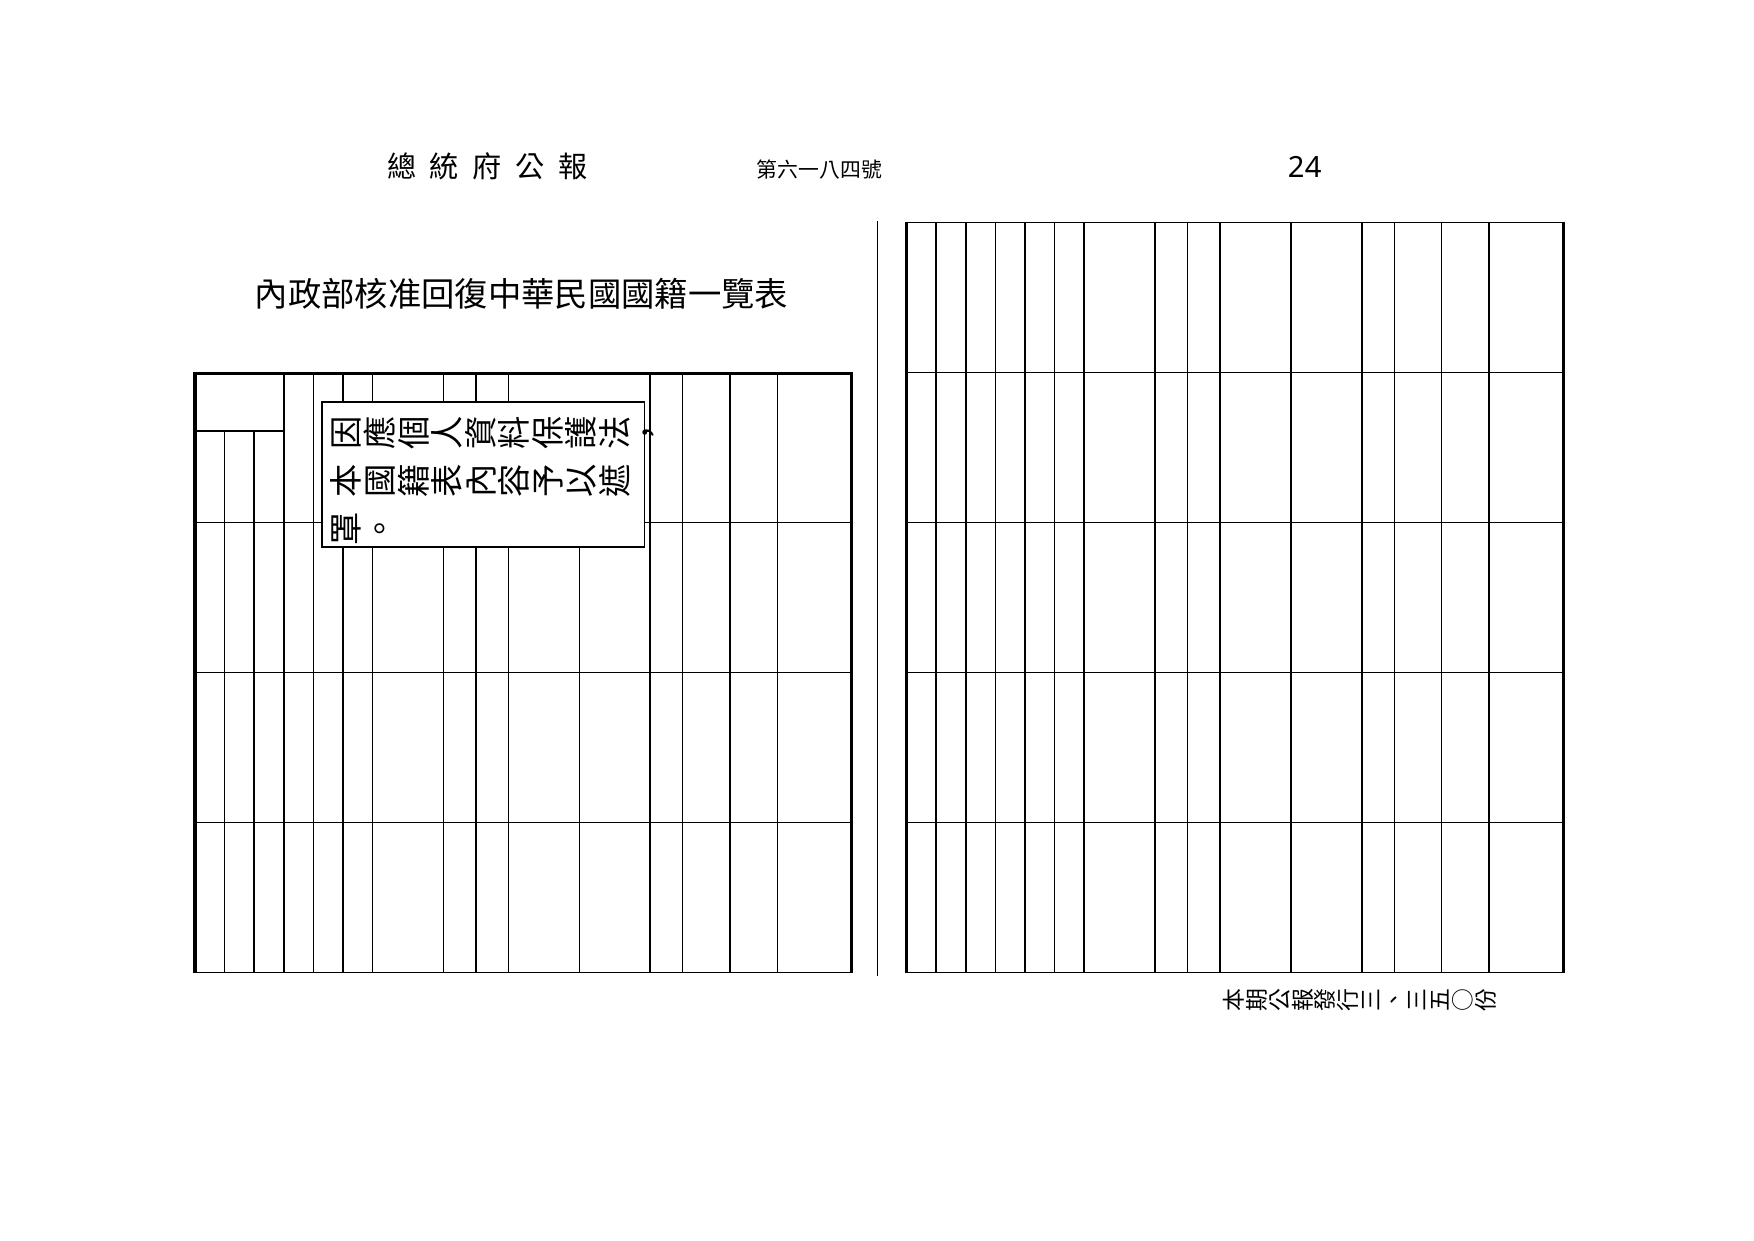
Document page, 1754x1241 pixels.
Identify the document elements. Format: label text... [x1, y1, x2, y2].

table_cell [344, 823, 372, 972]
table_cell [314, 673, 342, 822]
table_cell [1338, 823, 1361, 972]
table_cell [801, 523, 824, 672]
table_cell [1292, 823, 1314, 972]
table_cell [477, 673, 508, 822]
table_cell [1244, 373, 1267, 522]
table_cell [1188, 823, 1219, 972]
table_cell [908, 373, 935, 522]
table_cell [255, 523, 283, 672]
table_cell [1026, 823, 1054, 972]
table_cell [1513, 373, 1536, 522]
table_header [1338, 223, 1361, 372]
table_cell [1131, 523, 1154, 672]
table_cell [532, 548, 556, 672]
table_cell [580, 548, 603, 672]
table_cell [314, 523, 342, 672]
table_cell [1055, 373, 1083, 522]
table_cell [444, 673, 475, 822]
table_cell [1156, 523, 1187, 672]
table_cell [1363, 523, 1394, 672]
table_cell [285, 673, 313, 822]
table_cell [1085, 823, 1108, 972]
table_cell [706, 823, 729, 972]
table_cell [1363, 373, 1394, 522]
table_cell [645, 432, 649, 522]
table_cell [1542, 673, 1562, 822]
table_header [1267, 223, 1290, 372]
table_header [1513, 223, 1536, 372]
table_header [996, 223, 1024, 372]
table_cell [706, 673, 729, 822]
table_cell [225, 523, 253, 672]
table_cell [683, 673, 706, 822]
table_cell [1085, 673, 1108, 822]
table_cell [1363, 823, 1394, 972]
table_cell [1108, 373, 1131, 522]
table_cell [197, 673, 224, 822]
table_cell [1188, 523, 1219, 672]
table_cell [1156, 673, 1187, 822]
table_header [1292, 223, 1314, 372]
table_cell [1395, 373, 1418, 522]
table_cell [1108, 673, 1131, 822]
table_cell [197, 523, 224, 672]
table_cell [996, 373, 1024, 522]
table_cell [706, 523, 729, 672]
table_header [1156, 223, 1187, 372]
table_cell [1108, 523, 1131, 672]
table_header [1244, 223, 1267, 372]
table_cell [1490, 523, 1507, 672]
table_cell [1131, 373, 1154, 522]
table_cell [285, 523, 313, 672]
table_cell [1418, 823, 1441, 972]
table_cell [532, 823, 556, 972]
table_cell [477, 548, 508, 672]
table_header [1085, 223, 1108, 372]
table_header [1026, 223, 1054, 372]
table_cell [967, 673, 995, 822]
table_cell [1536, 373, 1562, 522]
table_cell [1465, 823, 1488, 972]
table_header [509, 375, 649, 430]
table_cell [1338, 523, 1361, 672]
table_header [731, 375, 777, 522]
table_cell [603, 823, 627, 972]
table_header [444, 375, 475, 401]
table_header [1188, 223, 1219, 372]
table_cell [1465, 523, 1488, 672]
table_cell [603, 673, 627, 822]
table_header [285, 375, 313, 522]
table_cell [1188, 673, 1219, 822]
table_cell [1363, 673, 1394, 822]
table_cell [509, 548, 532, 672]
table_header [1131, 223, 1154, 372]
table_cell [1292, 673, 1314, 822]
table_cell [627, 523, 649, 672]
table_cell [1292, 523, 1314, 672]
table_cell [1085, 523, 1108, 672]
table_cell [754, 823, 777, 972]
table_cell [1221, 823, 1244, 972]
table_cell [651, 823, 682, 972]
table_cell [1536, 823, 1562, 972]
table_cell [683, 523, 706, 672]
table_cell [967, 823, 995, 972]
table_cell [1418, 373, 1441, 522]
table_cell [1244, 673, 1267, 822]
table_header [1395, 223, 1418, 372]
table_header [314, 375, 342, 522]
table_cell [1221, 673, 1244, 822]
table_cell [509, 673, 532, 822]
table_cell [996, 823, 1024, 972]
table_cell [1513, 823, 1536, 972]
table_cell [1524, 673, 1542, 822]
table_header [683, 375, 729, 522]
table_cell [344, 548, 372, 672]
table_cell [314, 823, 342, 972]
table_cell [396, 673, 420, 822]
table_cell [1244, 823, 1267, 972]
table_cell [373, 548, 396, 672]
table_cell [1490, 673, 1507, 822]
table_cell [937, 523, 965, 672]
table_cell [1395, 523, 1418, 672]
table_cell [825, 523, 850, 672]
table_cell [778, 823, 801, 972]
table_cell [444, 823, 475, 972]
table_cell [197, 432, 224, 522]
table_cell [1156, 823, 1187, 972]
table_cell [396, 548, 420, 672]
table_cell [1131, 823, 1154, 972]
table_cell [1244, 523, 1267, 672]
table_cell [1338, 373, 1361, 522]
table_cell [1442, 823, 1465, 972]
table_header [197, 375, 283, 430]
table_cell [225, 432, 253, 522]
table_header [1055, 223, 1083, 372]
table_cell [580, 673, 603, 822]
table_cell [556, 548, 579, 672]
table_cell [1267, 523, 1290, 672]
table_cell [683, 823, 706, 972]
table_cell [509, 823, 532, 972]
table_cell [444, 548, 475, 672]
table_header [967, 223, 995, 372]
table_cell [373, 823, 396, 972]
table_cell [1055, 673, 1083, 822]
table_header [1108, 223, 1131, 372]
table_cell [1490, 823, 1513, 972]
table_cell [996, 523, 1024, 672]
table_cell [1524, 523, 1542, 672]
table_header [651, 375, 682, 522]
table_cell [225, 673, 253, 822]
table_cell [1465, 673, 1488, 822]
table_cell [627, 823, 649, 972]
table_cell [603, 548, 627, 672]
table_cell [1315, 523, 1338, 672]
table_header [1536, 223, 1562, 372]
table_cell [225, 823, 253, 972]
table_cell [197, 823, 224, 972]
table_cell [477, 823, 508, 972]
table_cell [344, 673, 372, 822]
table_cell [1395, 673, 1418, 822]
table_cell [1292, 373, 1314, 522]
table_cell [1442, 673, 1465, 822]
table_header [373, 375, 443, 401]
table_cell [1267, 673, 1290, 822]
table_cell [937, 373, 965, 522]
table_cell [420, 673, 443, 822]
table_cell [1395, 823, 1418, 972]
table_cell [908, 673, 935, 822]
table_cell [556, 823, 579, 972]
table_cell [801, 673, 824, 822]
table_cell [1315, 673, 1338, 822]
table_cell [1221, 373, 1244, 522]
table_header [908, 223, 935, 372]
table_cell [908, 823, 935, 972]
table_cell [1026, 673, 1054, 822]
table_cell [420, 548, 443, 672]
table_cell [967, 373, 995, 522]
table_cell [651, 673, 682, 822]
table_header [937, 223, 965, 372]
table_cell [778, 673, 801, 822]
table_header [477, 375, 508, 401]
table_cell [825, 673, 850, 822]
table_cell [731, 523, 754, 672]
table_cell [1131, 673, 1154, 822]
table_cell [1338, 673, 1361, 822]
table_header [1465, 223, 1488, 372]
table_cell [996, 673, 1024, 822]
table_header [778, 375, 850, 522]
table_cell [1055, 823, 1083, 972]
table_cell [532, 673, 556, 822]
table_cell [754, 523, 777, 672]
table_cell [731, 823, 754, 972]
table_cell [1315, 823, 1338, 972]
table_header [1418, 223, 1441, 372]
table_cell [580, 823, 603, 972]
table_header [1221, 223, 1244, 372]
table_cell [556, 673, 579, 822]
table_cell [1188, 373, 1219, 522]
table_cell [1418, 523, 1441, 672]
table_cell [1542, 523, 1562, 672]
table_cell [754, 673, 777, 822]
table_header [1490, 223, 1513, 372]
table_cell [420, 823, 443, 972]
table_cell [825, 823, 850, 972]
table_cell [967, 523, 995, 672]
table_cell [1507, 673, 1524, 822]
table_cell [801, 823, 824, 972]
table_cell [651, 523, 682, 672]
table_cell [1490, 373, 1513, 522]
table_cell [1026, 523, 1054, 672]
table_cell [1156, 373, 1187, 522]
table_cell [1267, 373, 1290, 522]
table_cell [1442, 373, 1465, 522]
table_cell [627, 673, 649, 822]
table_header [1363, 223, 1394, 372]
table_cell [1442, 523, 1465, 672]
table_cell [255, 432, 283, 522]
table_cell [1085, 373, 1108, 522]
table_cell [731, 673, 754, 822]
table_cell [778, 523, 801, 672]
table_cell [1221, 523, 1244, 672]
table_cell [937, 673, 965, 822]
table_cell [937, 823, 965, 972]
table_cell [285, 823, 313, 972]
table_cell [255, 823, 283, 972]
table_cell [1315, 373, 1338, 522]
table_header [1315, 223, 1338, 372]
table_cell [1026, 373, 1054, 522]
table_cell [1465, 373, 1488, 522]
table_cell [1267, 823, 1290, 972]
table_cell [373, 673, 396, 822]
text 內政部核准回復中華民國國籍一覽表 [195, 222, 847, 328]
table_cell [255, 673, 283, 822]
table_header [1442, 223, 1465, 372]
table_cell [1507, 523, 1524, 672]
table_cell [908, 523, 935, 672]
table_header [344, 375, 372, 401]
table_cell [1418, 673, 1441, 822]
table_cell [1055, 523, 1083, 672]
table_cell [1108, 823, 1131, 972]
table_cell [396, 823, 420, 972]
